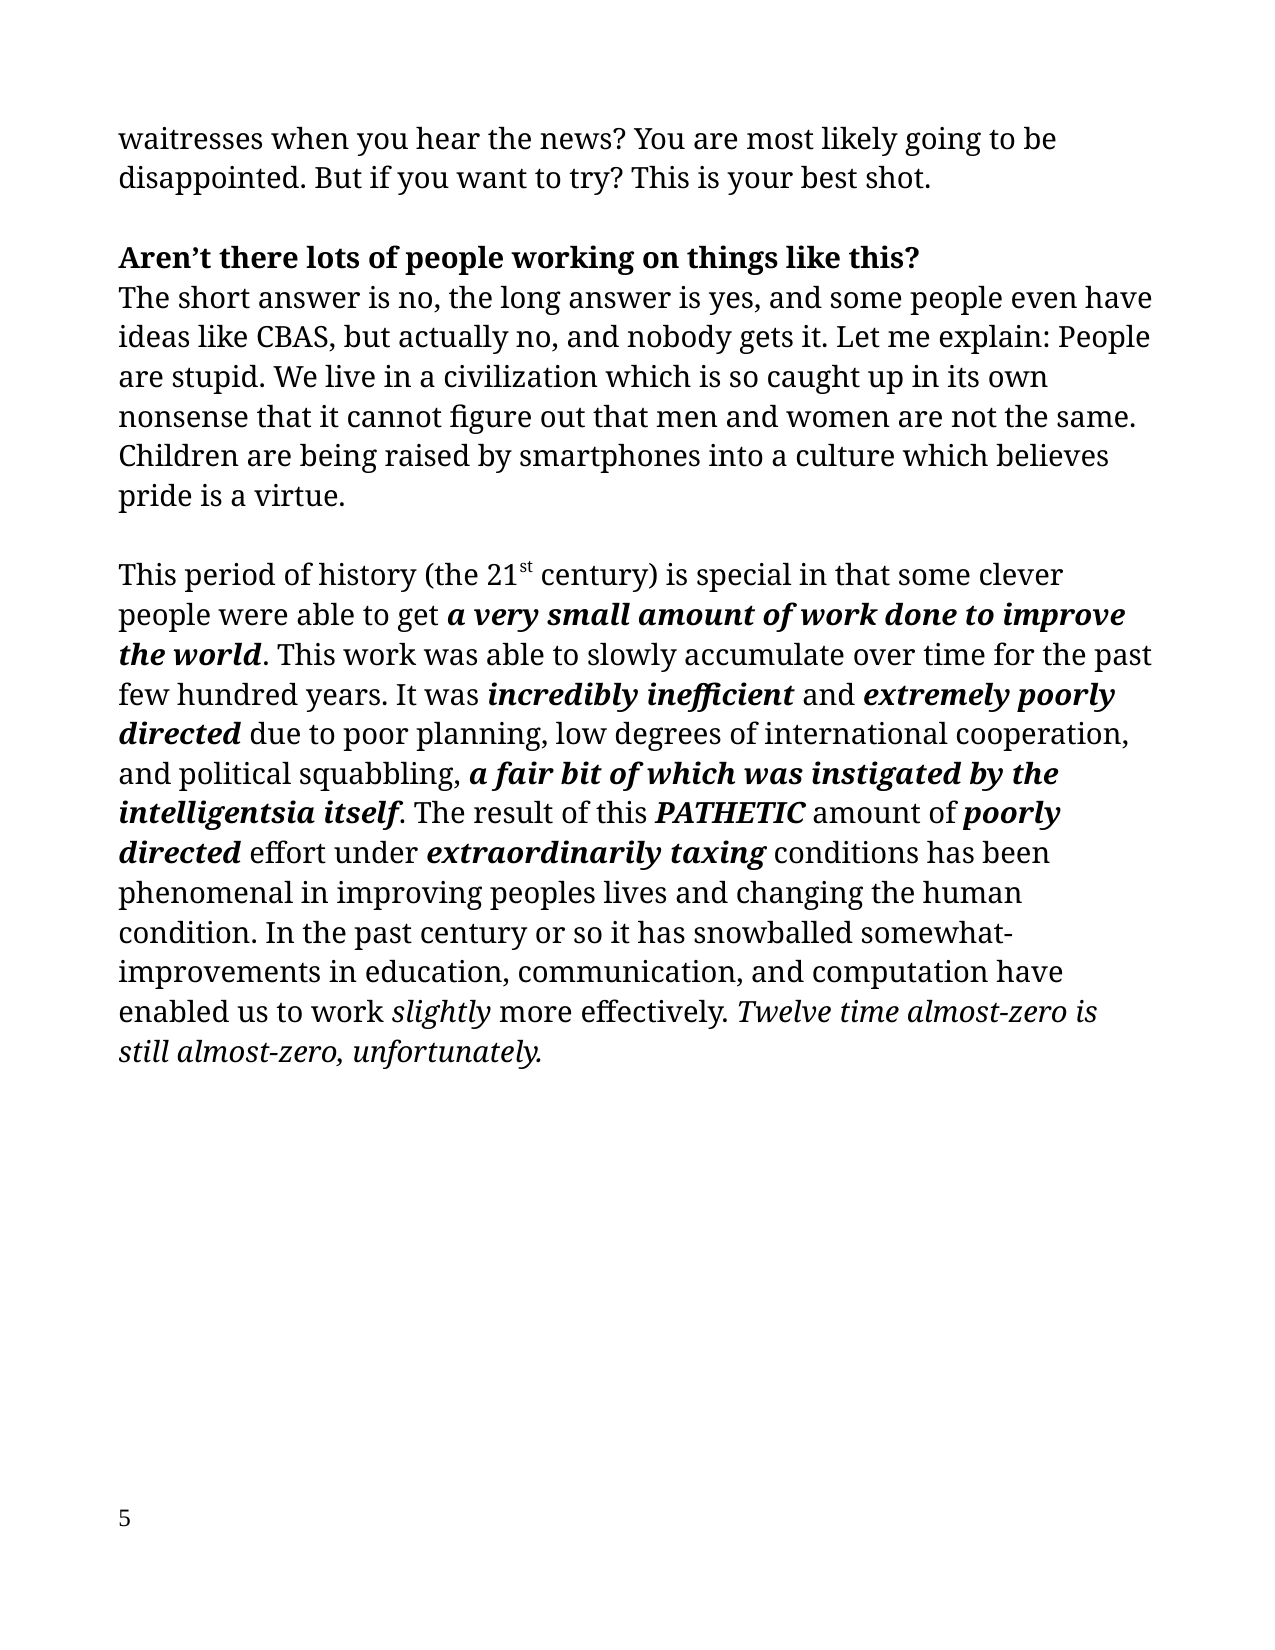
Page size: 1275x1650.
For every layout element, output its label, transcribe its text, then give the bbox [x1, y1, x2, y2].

text waitresses when you hear the news? You are most likely going to be disappointed. But if you want to try? This is your best shot. [118, 118, 1157, 197]
text Aren’t there lots of people working on things like this? [118, 237, 1157, 277]
text The short answer is no, the long answer is yes, and some people even have ideas like CBAS, but actually no, and nobody gets it. Let me explain: People are stupid. We live in a civilization which is so caught up in its own nonsense that it cannot figure out that men and women are not the same. Children are being raised by smartphones into a culture which believes pride is a virtue. [118, 277, 1157, 515]
text This period of history (the 21st century) is special in that some clever people were able to get a very small amount of work done to improve the world. This work was able to slowly accumulate over time for the past few hundred years. It was incredibly inefficient and extremely poorly directed due to poor planning, low degrees of international cooperation, and political squabbling, a fair bit of which was instigated by the intelligentsia itself. The result of this PATHETIC amount of poorly directed effort under extraordinarily taxing conditions has been phenomenal in improving peoples lives and changing the human condition. In the past century or so it has snowballed somewhat- improvements in education, communication, and computation have enabled us to work slightly more effectively. Twelve time almost-zero is still almost-zero, unfortunately. [118, 555, 1157, 1071]
